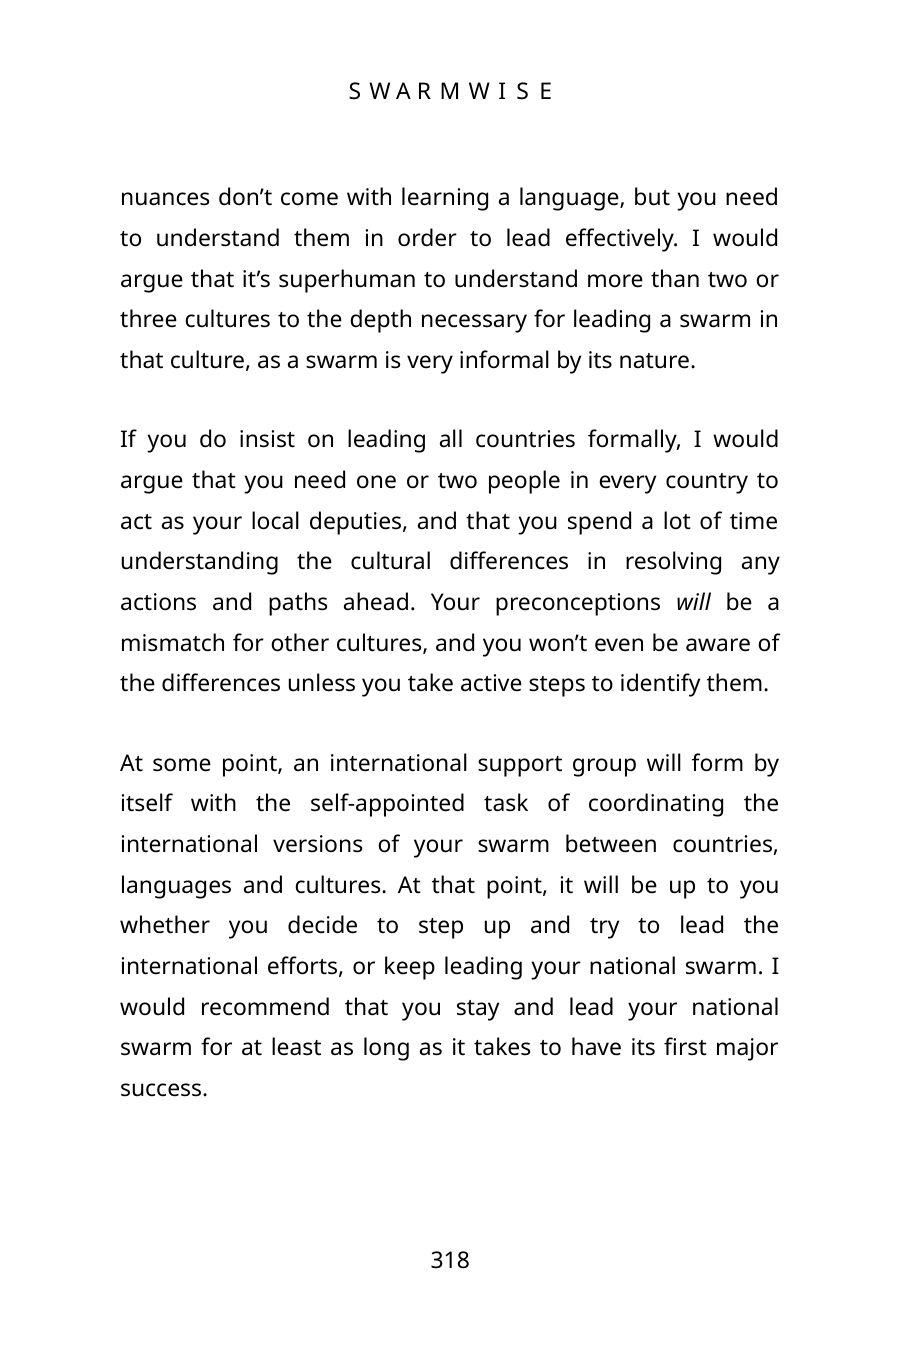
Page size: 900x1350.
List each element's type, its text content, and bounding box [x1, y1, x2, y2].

text At some point, an international support group will form by itself with the self-appointed task of coordinating the international versions of your swarm between countries, languages and cultures. At that point, it will be up to you whether you decide to step up and try to lead the international efforts, or keep leading your national swarm. I would recommend that you stay and lead your national swarm for at least as long as it takes to have its first major success. [120, 747, 780, 1103]
text If you do insist on leading all countries formally, I would argue that you need one or two people in every country to act as your local deputies, and that you spend a lot of time understanding the cultural differences in resolving any actions and paths ahead. Your preconceptions will be a mismatch for other cultures, and you won’t even be aware of the differences unless you take active steps to identify them. [120, 423, 780, 698]
text nuances don’t come with learning a language, but you need to understand them in order to lead effectively. I would argue that it’s superhuman to understand more than two or three cultures to the depth necessary for leading a swarm in that culture, as a swarm is very informal by its nature. [120, 181, 780, 375]
